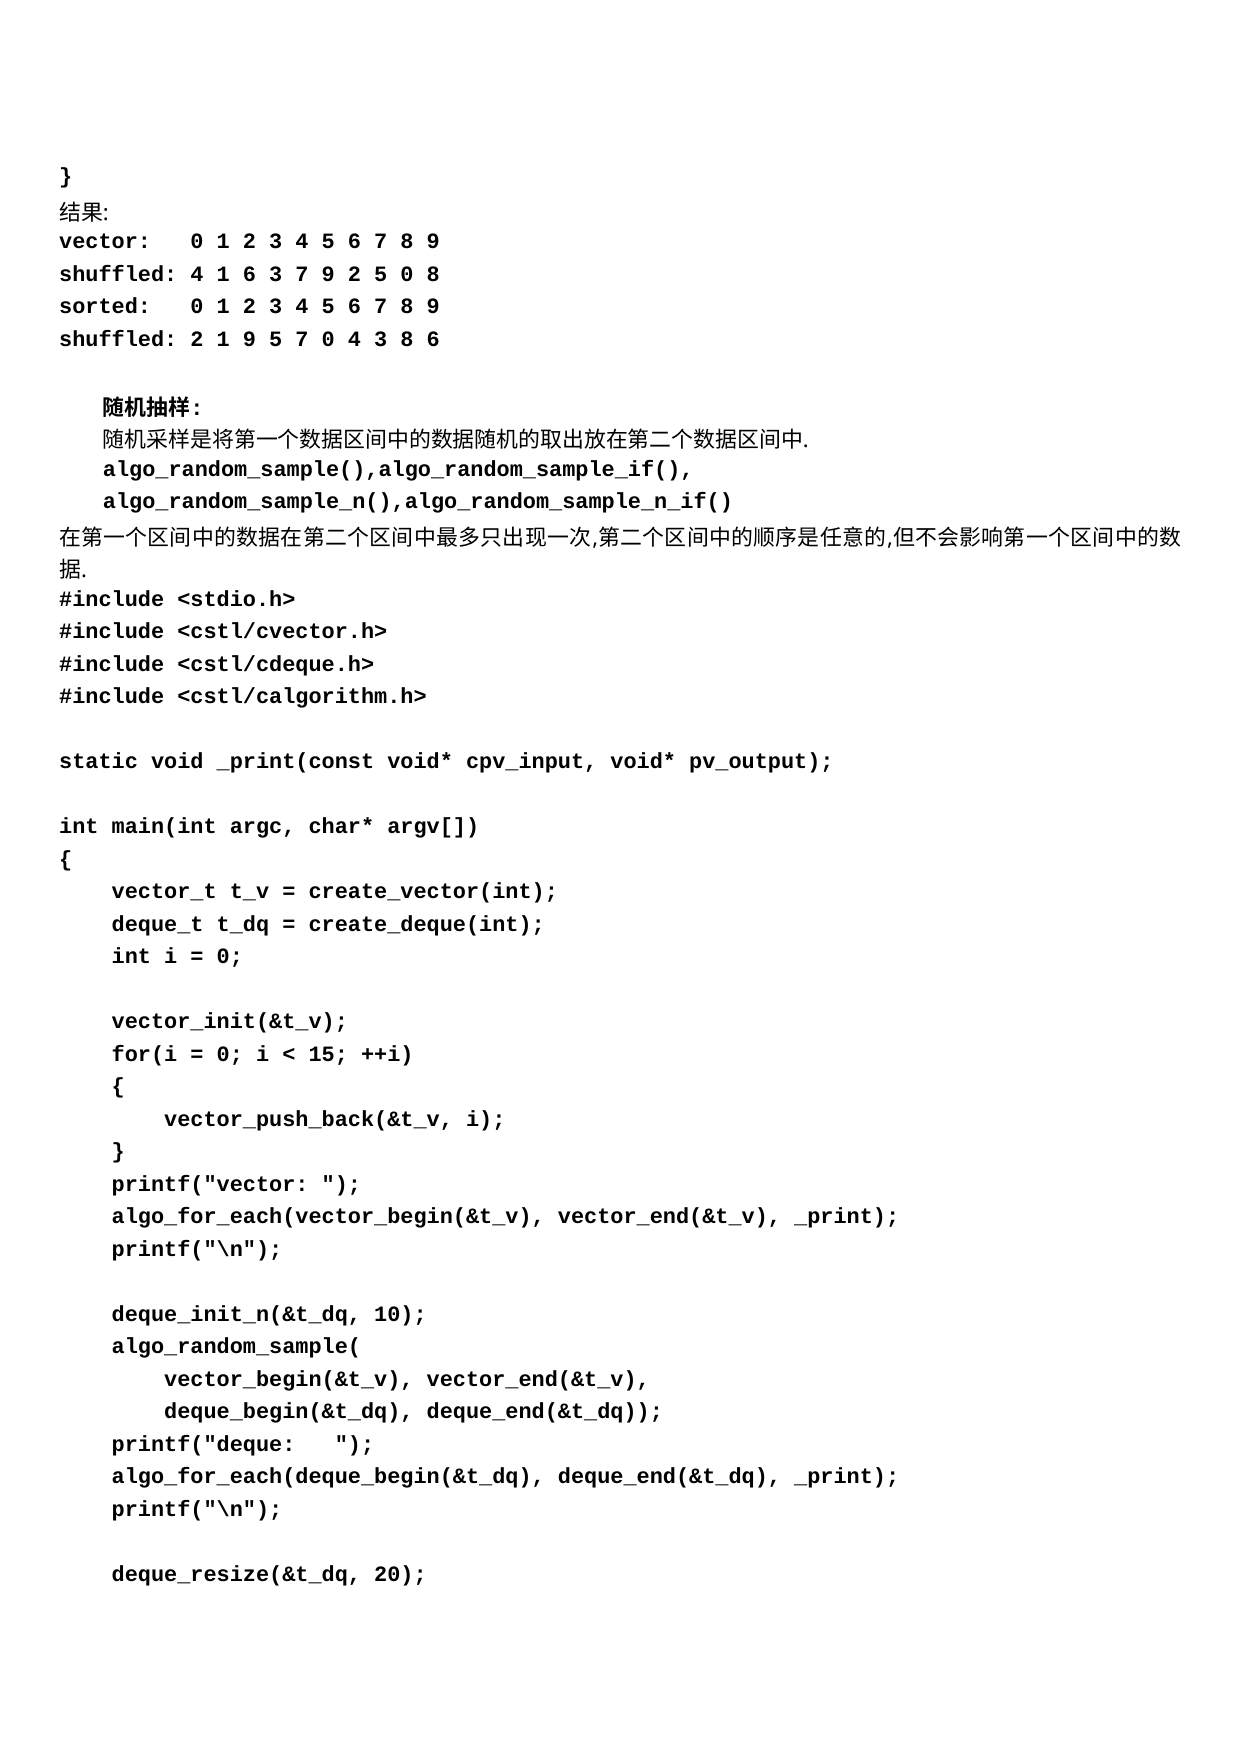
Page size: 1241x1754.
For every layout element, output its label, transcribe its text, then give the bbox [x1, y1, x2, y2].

text deque_t t_dq = create_deque(int); [59, 909, 1181, 942]
text deque_resize(&t_dq, 20); [59, 1559, 1181, 1592]
text static void _print(const void* cpv_input, void* pv_output); [59, 747, 1181, 779]
text algo_for_each(deque_begin(&t_dq), deque_end(&t_dq), _print); [59, 1462, 1181, 1494]
text 在第一个区间中的数据在第二个区间中最多只出现一次,第二个区间中的顺序是任意的,但不会影响第一个区间中的数据. [59, 519, 1181, 584]
text printf("\n"); [59, 1234, 1181, 1267]
text vector_begin(&t_v), vector_end(&t_v), [59, 1364, 1181, 1397]
text vector: 0 1 2 3 4 5 6 7 8 9 [59, 227, 1181, 259]
text shuffled: 4 1 6 3 7 9 2 5 0 8 [59, 259, 1181, 292]
text { [59, 1072, 1181, 1104]
text #include <stdio.h> [59, 584, 1181, 617]
text for(i = 0; i < 15; ++i) [59, 1039, 1181, 1072]
text sorted: 0 1 2 3 4 5 6 7 8 9 [59, 292, 1181, 324]
text #include <cstl/cvector.h> [59, 617, 1181, 649]
text deque_begin(&t_dq), deque_end(&t_dq)); [59, 1397, 1181, 1429]
text 随机抽样: [59, 389, 1181, 422]
text 结果: [59, 194, 1181, 227]
text printf("vector: "); [59, 1169, 1181, 1202]
text algo_random_sample_n(),algo_random_sample_n_if() [59, 487, 1181, 519]
text algo_random_sample(),algo_random_sample_if(), [59, 454, 1181, 487]
text } [59, 1137, 1181, 1169]
text int i = 0; [59, 942, 1181, 974]
text shuffled: 2 1 9 5 7 0 4 3 8 6 [59, 324, 1181, 357]
text algo_random_sample( [59, 1332, 1181, 1364]
text deque_init_n(&t_dq, 10); [59, 1299, 1181, 1332]
text vector_t t_v = create_vector(int); [59, 877, 1181, 909]
text { [59, 844, 1181, 877]
text algo_for_each(vector_begin(&t_v), vector_end(&t_v), _print); [59, 1202, 1181, 1234]
text 随机采样是将第一个数据区间中的数据随机的取出放在第二个数据区间中. [59, 422, 1181, 454]
text printf("deque: "); [59, 1429, 1181, 1462]
text vector_init(&t_v); [59, 1007, 1181, 1039]
text #include <cstl/calgorithm.h> [59, 682, 1181, 714]
text } [59, 162, 1181, 194]
text int main(int argc, char* argv[]) [59, 812, 1181, 844]
text #include <cstl/cdeque.h> [59, 649, 1181, 682]
text vector_push_back(&t_v, i); [59, 1104, 1181, 1137]
text printf("\n"); [59, 1494, 1181, 1527]
